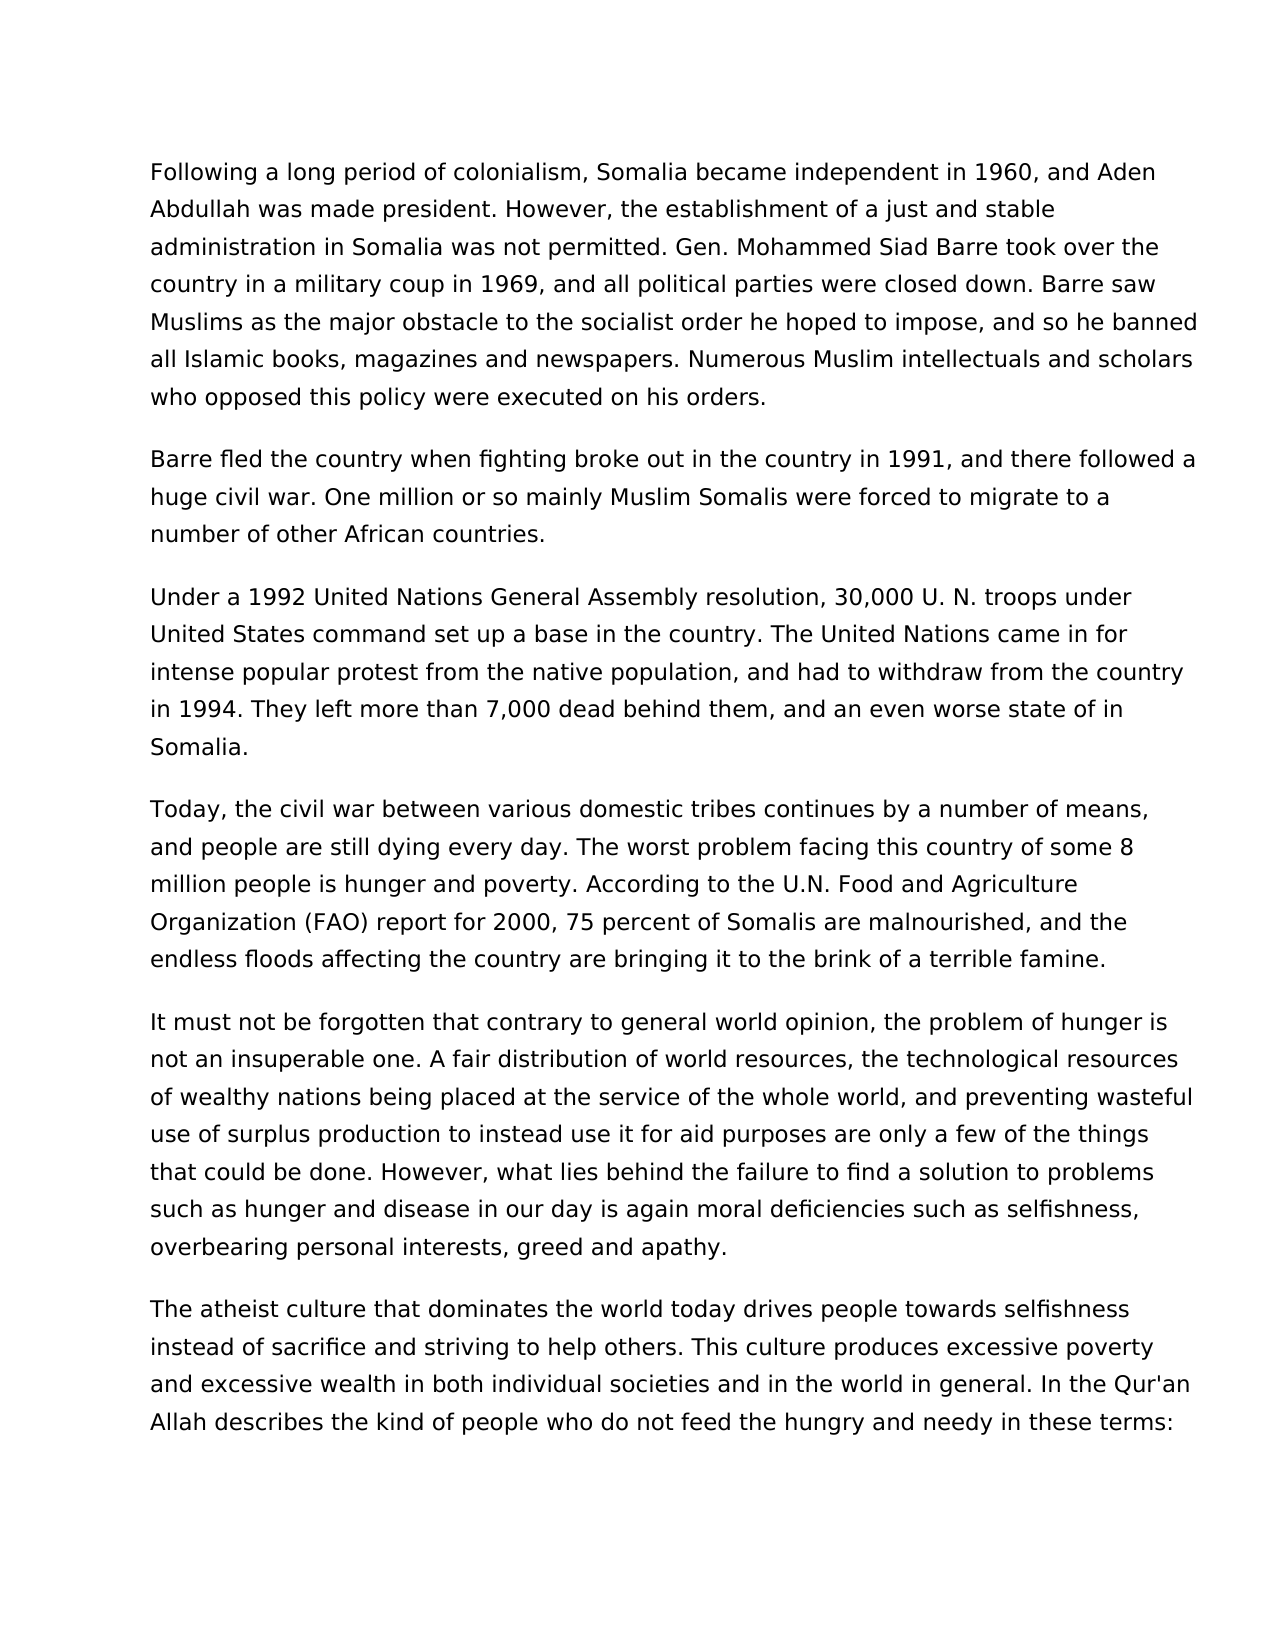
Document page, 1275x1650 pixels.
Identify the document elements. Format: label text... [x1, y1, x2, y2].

text The atheist culture that dominates the world today drives people towards selfishness instead of sacrifice and striving to help others. This culture produces excessive poverty and excessive wealth in both individual societies and in the world in general. In the Qur'an Allah describes the kind of people who do not feed the hungry and needy in these terms: [150, 1287, 1200, 1437]
text Today, the civil war between various domestic tribes continues by a number of means, and people are still dying every day. The worst problem facing this country of some 8 million people is hunger and poverty. According to the U.N. Food and Agriculture Organization (FAO) report for 2000, 75 percent of Somalis are malnourished, and the endless floods affecting the country are bringing it to the brink of a terrible famine. [150, 787, 1200, 975]
text Under a 1992 United Nations General Assembly resolution, 30,000 U. N. troops under United States command set up a base in the country. The United Nations came in for intense popular protest from the native population, and had to withdraw from the country in 1994. They left more than 7,000 dead behind them, and an even worse state of in Somalia. [150, 575, 1200, 762]
text It must not be forgotten that contrary to general world opinion, the problem of hunger is not an insuperable one. A fair distribution of world resources, the technological resources of wealthy nations being placed at the service of the whole world, and preventing wasteful use of surplus production to instead use it for aid purposes are only a few of the things that could be done. However, what lies behind the failure to find a solution to problems such as hunger and disease in our day is again moral deficiencies such as selfishness, overbearing personal interests, greed and apathy. [150, 1000, 1200, 1262]
text Barre fled the country when fighting broke out in the country in 1991, and there followed a huge civil war. One million or so mainly Muslim Somalis were forced to migrate to a number of other African countries. [150, 437, 1200, 550]
text Following a long period of colonialism, Somalia became independent in 1960, and Aden Abdullah was made president. However, the establishment of a just and stable administration in Somalia was not permitted. Gen. Mohammed Siad Barre took over the country in a military coup in 1969, and all political parties were closed down. Barre saw Muslims as the major obstacle to the socialist order he hoped to impose, and so he banned all Islamic books, magazines and newspapers. Numerous Muslim intellectuals and scholars who opposed this policy were executed on his orders. [150, 150, 1200, 412]
